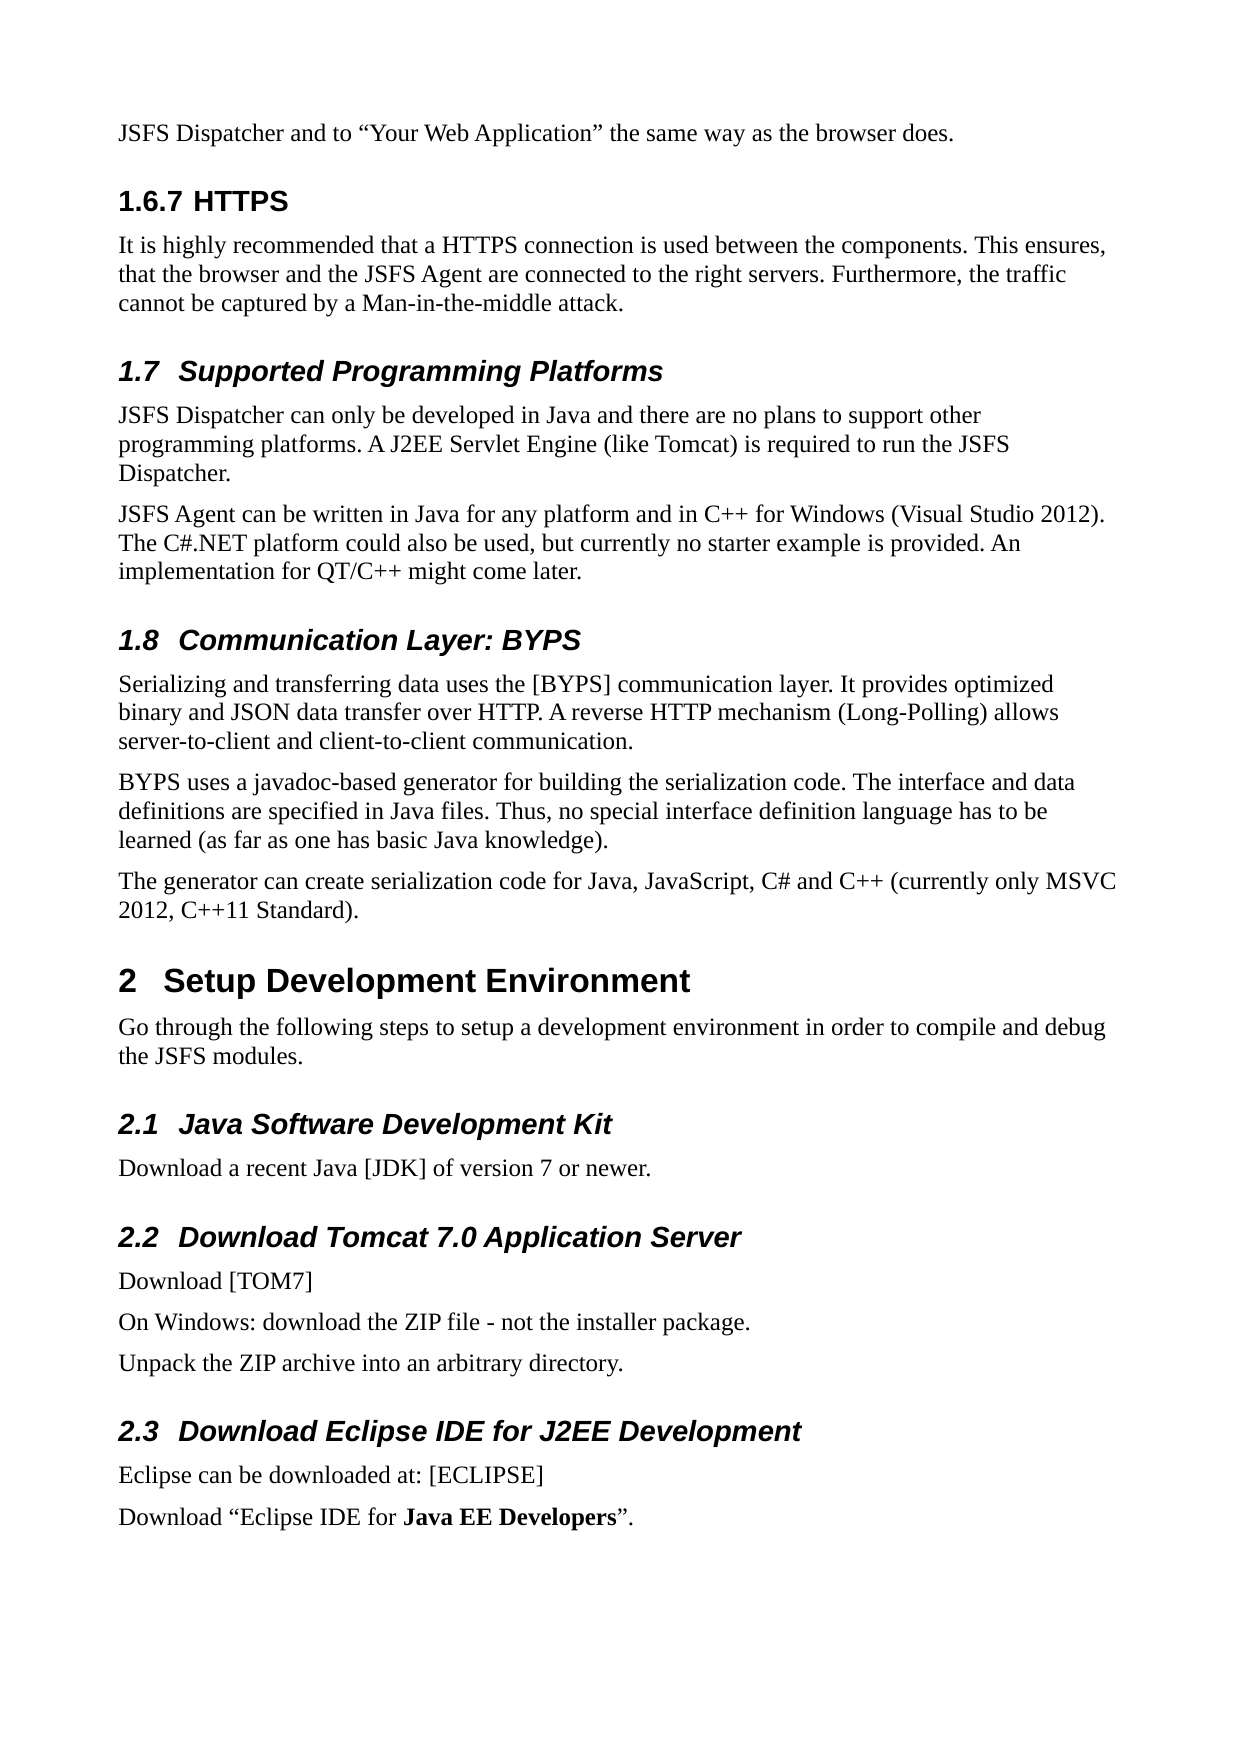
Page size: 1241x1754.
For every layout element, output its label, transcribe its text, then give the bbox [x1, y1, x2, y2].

text BYPS uses a javadoc-based generator for building the serialization code. The interface and data definitions are specified in Java files. Thus, no special interface definition language has to be learned (as far as one has basic Java knowledge). [118, 767, 1122, 854]
subtitle HTTPS [118, 184, 1122, 218]
text On Windows: download the ZIP file - not the installer package. [118, 1307, 1122, 1336]
subtitle Setup Development Environment [118, 961, 1122, 1000]
text The generator can create serialization code for Java, JavaScript, C# and C++ (currently only MSVC 2012, C++11 Standard). [118, 866, 1122, 924]
subtitle Download Eclipse IDE for J2EE Development [118, 1414, 1122, 1448]
text JSFS Dispatcher can only be developed in Java and there are no plans to support other programming platforms. A J2EE Servlet Engine (like Tomcat) is required to run the JSFS Dispatcher. [118, 400, 1122, 486]
text Unpack the ZIP archive into an arbitrary directory. [118, 1348, 1122, 1377]
text Go through the following steps to setup a development environment in order to compile and debug the JSFS modules. [118, 1012, 1122, 1070]
subtitle Download Tomcat 7.0 Application Server [118, 1220, 1122, 1253]
text Download a recent Java [JDK] of version 7 or newer. [118, 1153, 1122, 1182]
text JSFS Dispatcher and to “Your Web Application” the same way as the browser does. [118, 118, 1122, 147]
text Download [TOM7] [118, 1266, 1122, 1294]
subtitle Supported Programming Platforms [118, 354, 1122, 388]
text Eclipse can be downloaded at: [ECLIPSE] [118, 1461, 1122, 1489]
text It is highly recommended that a HTTPS connection is used between the components. This ensures, that the browser and the JSFS Agent are connected to the right servers. Furthermore, the traffic cannot be captured by a Man-in-the-middle attack. [118, 230, 1122, 317]
text JSFS Agent can be written in Java for any platform and in C++ for Windows (Visual Studio 2012). The C#.NET platform could also be used, but currently no starter example is provided. An implementation for QT/C++ might come later. [118, 499, 1122, 585]
subtitle Communication Layer: BYPS [118, 623, 1122, 656]
text Serializing and transferring data uses the [BYPS] communication layer. It provides optimized binary and JSON data transfer over HTTP. A reverse HTTP mechanism (Long-Polling) allows server-to-client and client-to-client communication. [118, 669, 1122, 755]
text Download “Eclipse IDE for Java EE Developers”. [118, 1502, 1122, 1531]
subtitle Java Software Development Kit [118, 1107, 1122, 1141]
